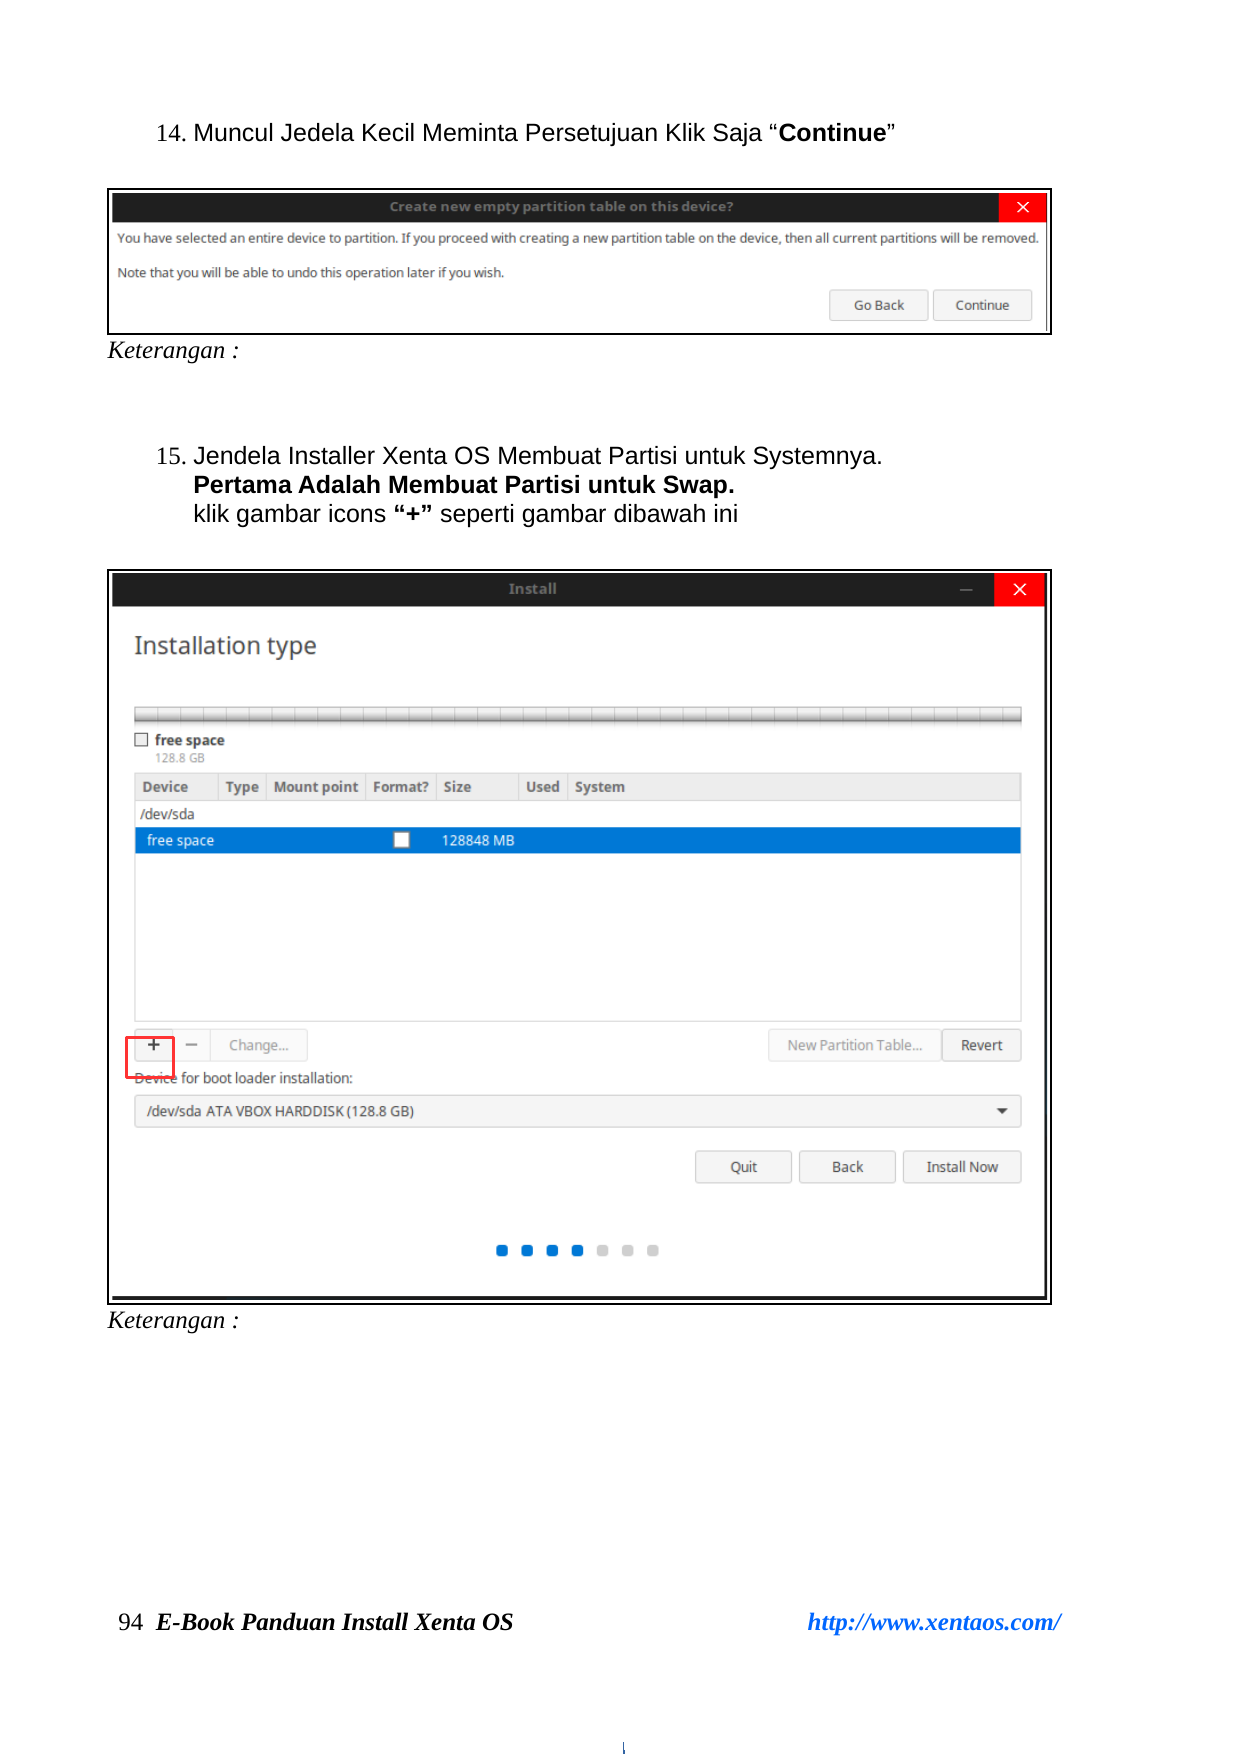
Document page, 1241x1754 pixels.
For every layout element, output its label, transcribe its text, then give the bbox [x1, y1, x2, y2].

list Pertama Adalah Membuat Partisi untuk Swap. [156, 470, 1063, 499]
picture [112, 193, 1048, 331]
list Muncul Jedela Kecil Meminta Persetujuan Klik Saja “Continue” [156, 118, 1063, 147]
list Keterangan : [107, 331, 1074, 364]
list Keterangan : [107, 1300, 1074, 1333]
list Jendela Installer Xenta OS Membuat Partisi untuk Systemnya. [156, 441, 1063, 470]
list klik gambar icons “+” seperti gambar dibawah ini [156, 499, 1063, 527]
picture [112, 573, 1048, 1300]
